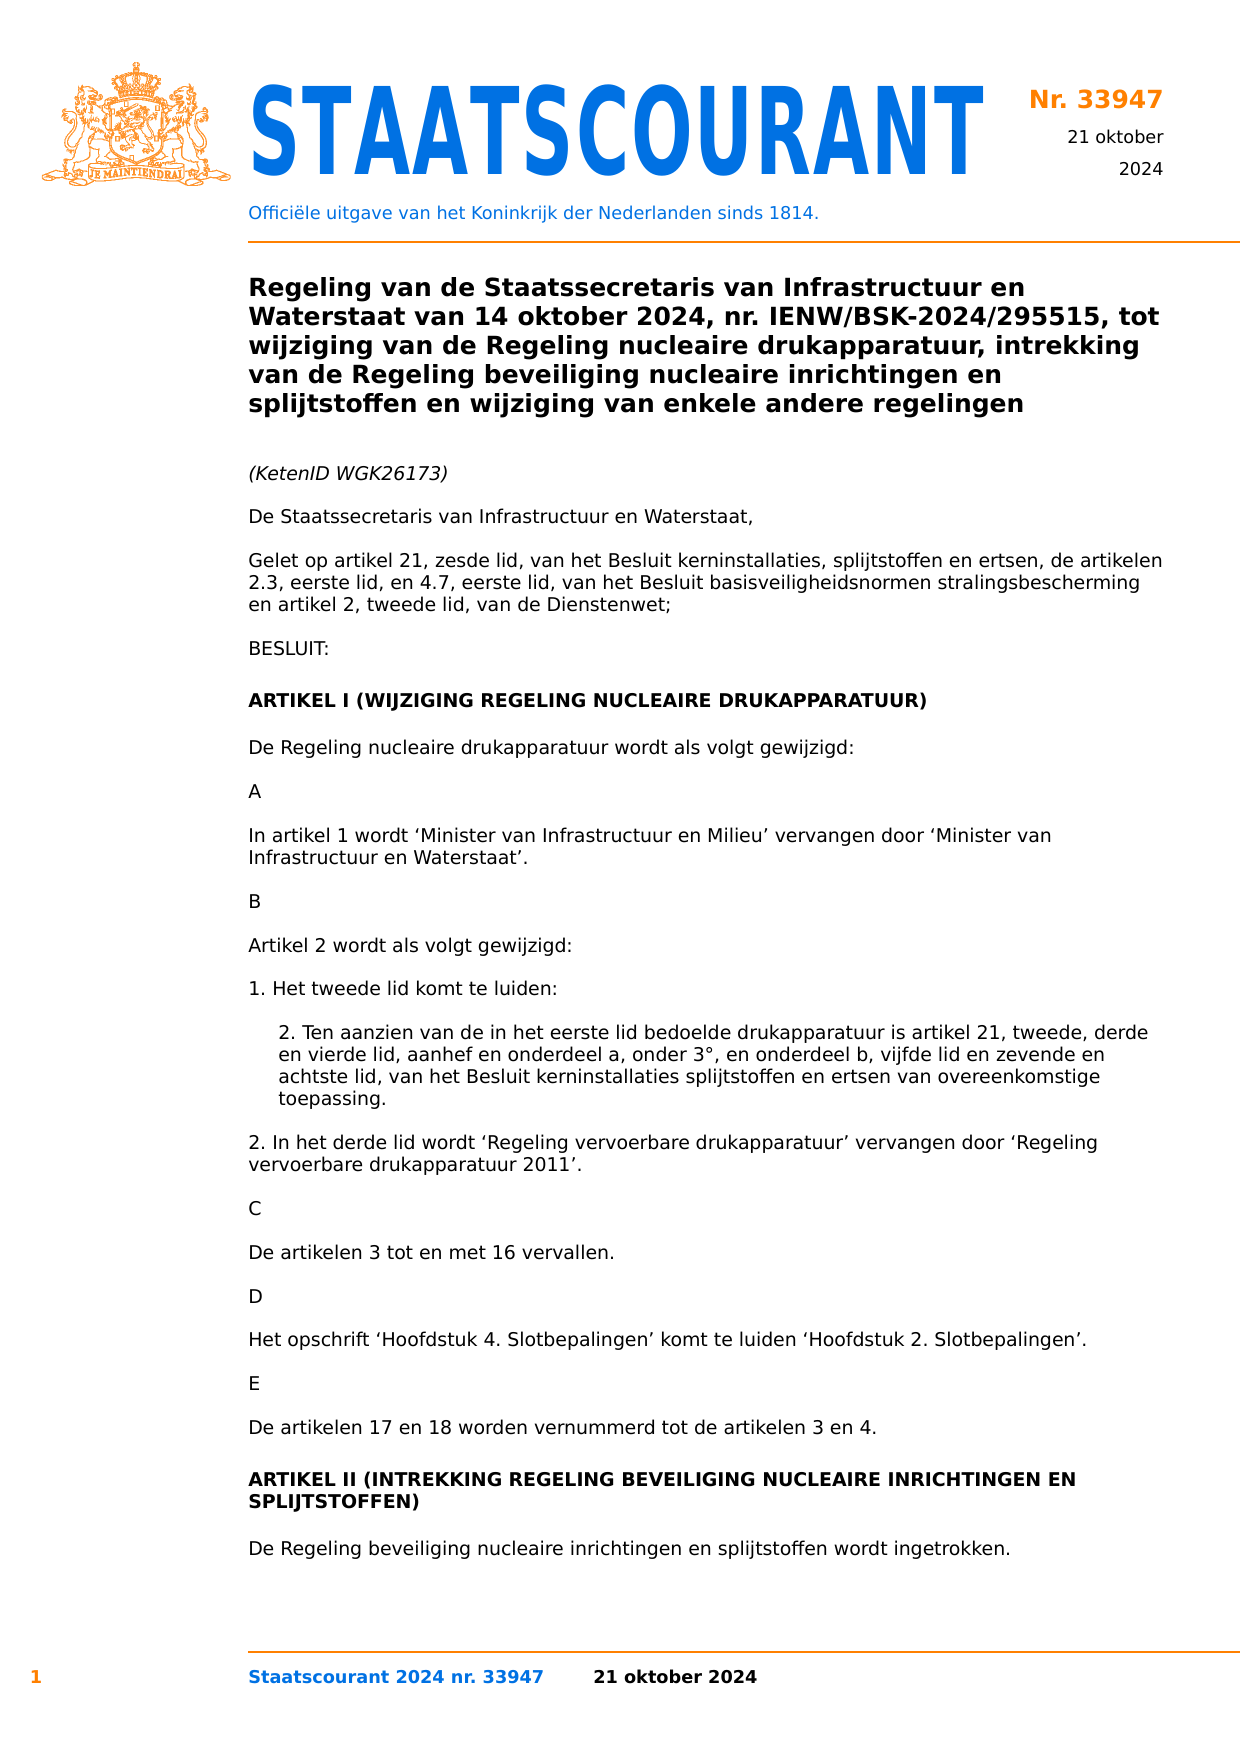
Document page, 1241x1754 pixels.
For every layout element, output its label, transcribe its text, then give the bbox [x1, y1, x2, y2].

text 2. Ten aanzien van de in het eerste lid bedoelde drukapparatuur is artikel 21, tweede, derde en vierde lid, aanhef en onderdeel a, onder 3°, en onderdeel b, vijfde lid en zevende en achtste lid, van het Besluit kerninstallaties splijtstoffen en ertsen van overeenkomstige toepassing. [278, 1022, 1163, 1110]
text D [248, 1286, 1163, 1307]
text De Regeling nucleaire drukapparatuur wordt als volgt gewijzigd: [248, 737, 1163, 759]
text In artikel 1 wordt ‘Minister van Infrastructuur en Milieu’ vervangen door ‘Minister van Infrastructuur en Waterstaat’. [248, 825, 1163, 869]
subtitle ARTIKEL II (INTREKKING REGELING BEVEILIGING NUCLEAIRE INRICHTINGEN EN SPLIJTSTOFFEN) [248, 1469, 1163, 1513]
text C [248, 1198, 1163, 1220]
table_header Nr. 33947 [998, 62, 1240, 121]
text 2. In het derde lid wordt ‘Regeling vervoerbare drukapparatuur’ vervangen door ‘Regeling vervoerbare drukapparatuur 2011’. [248, 1132, 1163, 1176]
subtitle Regeling van de Staatssecretaris van Infrastructuur en Waterstaat van 14 oktober 2024, nr. IENW/BSK-2024/295515, tot wijziging van de Regeling nucleaire drukapparatuur, intrekking van de Regeling beveiliging nucleaire inrichtingen en splijtstoffen en wijziging van enkele andere regelingen [248, 273, 1163, 419]
text E [248, 1373, 1163, 1395]
table_header STAATSCOURANT [248, 62, 998, 203]
text Artikel 2 wordt als volgt gewijzigd: [248, 934, 1163, 956]
text De Regeling beveiliging nucleaire inrichtingen en splijtstoffen wordt ingetrokken. [248, 1538, 1163, 1560]
text B [248, 891, 1163, 913]
picture [41, 62, 231, 186]
text De artikelen 17 en 18 worden vernummerd tot de artikelen 3 en 4. [248, 1417, 1163, 1439]
text De Staatssecretaris van Infrastructuur en Waterstaat, [248, 506, 1163, 528]
text Het opschrift ‘Hoofdstuk 4. Slotbepalingen’ komt te luiden ‘Hoofdstuk 2. Slotbepalingen’. [248, 1329, 1163, 1351]
table_cell 21 oktober [998, 121, 1240, 153]
text Gelet op artikel 21, zesde lid, van het Besluit kerninstallaties, splijtstoffen en ertsen, de artikelen 2.3, eerste lid, en 4.7, eerste lid, van het Besluit basisveiligheidsnormen stralingsbescherming en artikel 2, tweede lid, van de Dienstenwet; [248, 550, 1163, 616]
text A [248, 781, 1163, 803]
subtitle ARTIKEL I (WIJZIGING REGELING NUCLEAIRE DRUKAPPARATUUR) [248, 690, 1163, 712]
text De artikelen 3 tot en met 16 vervallen. [248, 1242, 1163, 1264]
table_header [25, 62, 248, 241]
text BESLUIT: [248, 638, 1163, 660]
table_cell Officiële uitgave van het Koninkrijk der Nederlanden sinds 1814. [248, 203, 1240, 241]
text 1. Het tweede lid komt te luiden: [248, 978, 1163, 1000]
table_cell 2024 [998, 153, 1240, 203]
text (KetenID WGK26173) [248, 463, 1163, 484]
